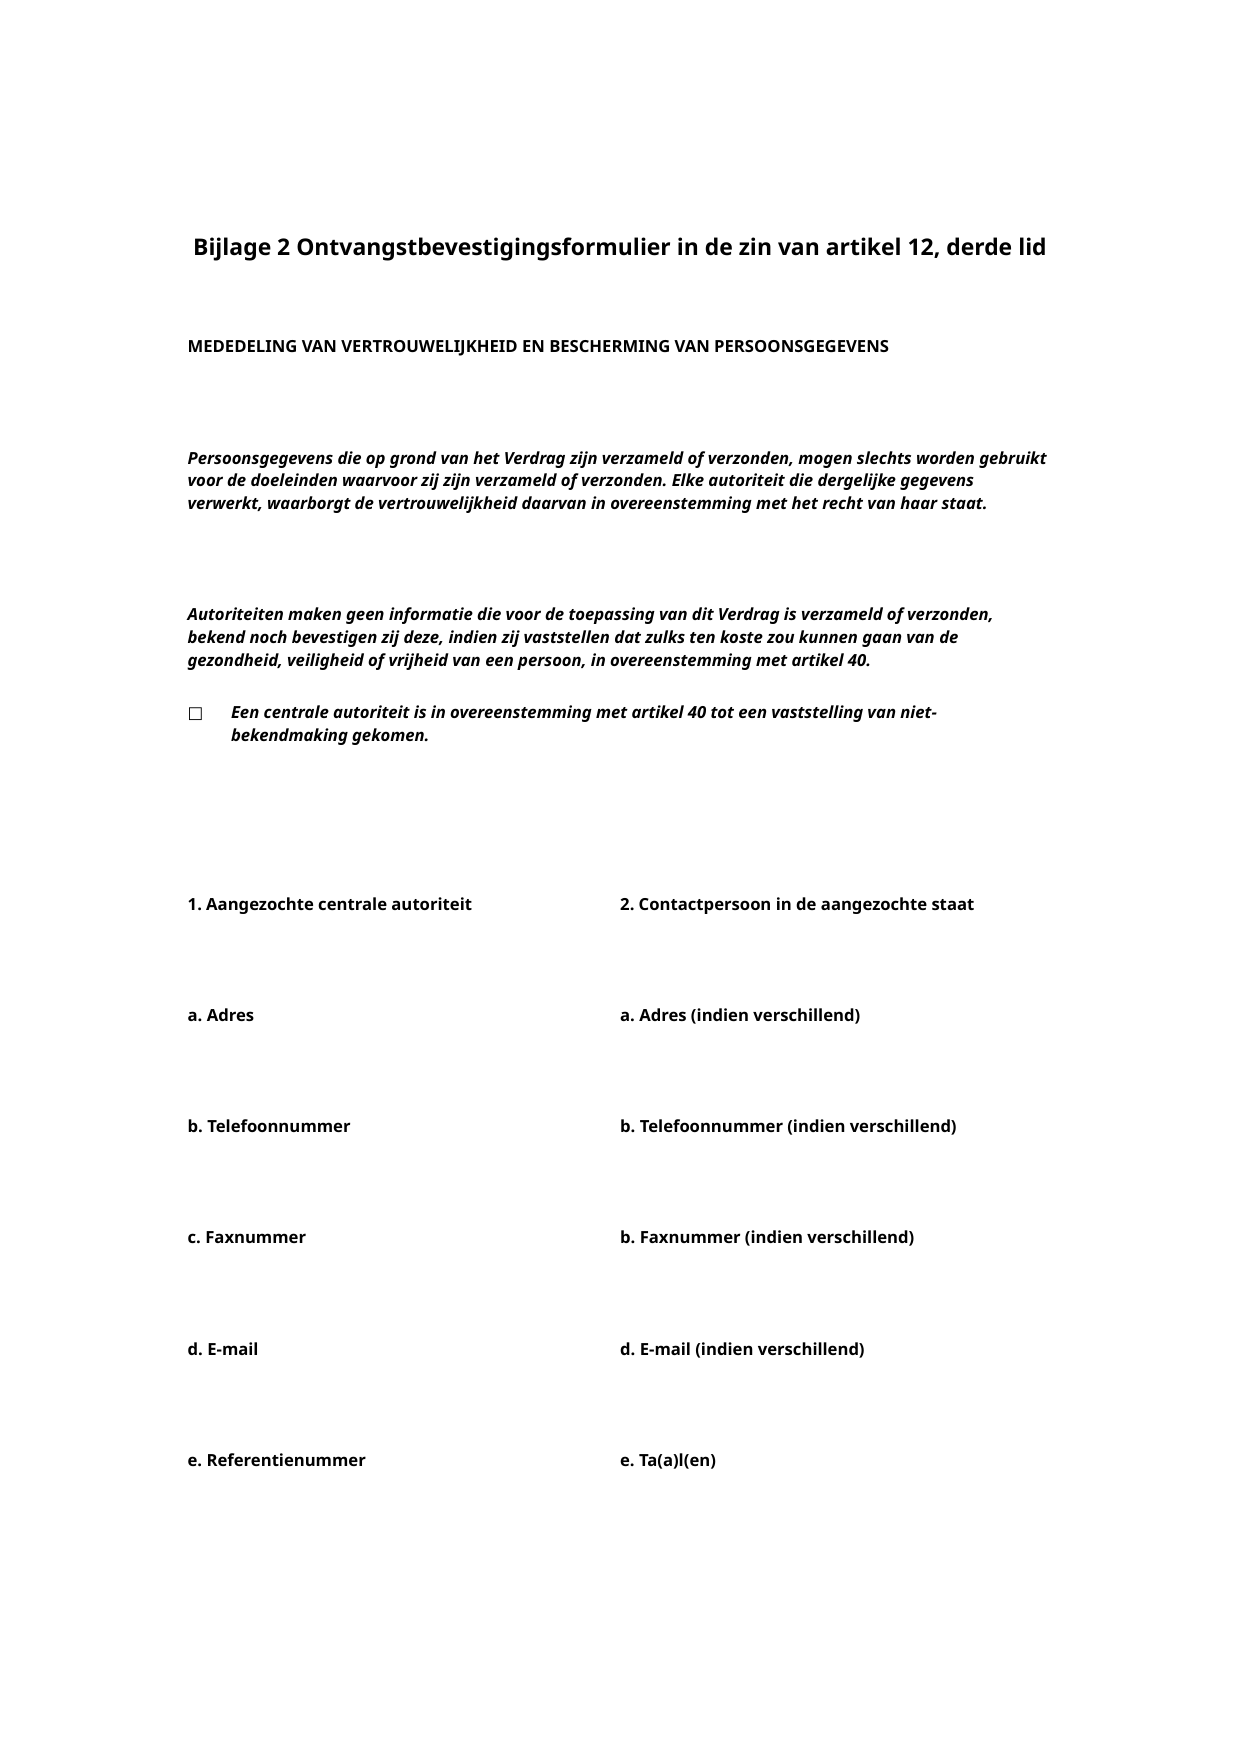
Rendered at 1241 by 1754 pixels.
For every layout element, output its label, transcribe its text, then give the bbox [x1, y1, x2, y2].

table_cell a. Adres (indien verschillend) [620, 1004, 1053, 1057]
table_cell [620, 1279, 1053, 1337]
table_cell [620, 1390, 1053, 1448]
table_cell Persoonsgegevens die op grond van het Verdrag zijn verzameld of verzonden, mogen slechts worden gebruikt voor de doeleinden waarvoor zij zijn verzameld of verzonden. Elke autoriteit die dergelijke gegevens verwerkt, waarborgt de vertrouwelijkheid daarvan in overeenstemming met het recht van haar staat. [188, 446, 1053, 544]
table_cell [188, 1057, 620, 1115]
table_cell e. Referentienummer [188, 1449, 620, 1501]
table_cell d. E-mail (indien verschillend) [620, 1337, 1053, 1390]
table_cell c. Faxnummer [188, 1226, 620, 1279]
table_cell [620, 1057, 1053, 1115]
table_cell [188, 945, 620, 1004]
table_cell □ [188, 701, 231, 776]
table_cell Een centrale autoriteit is in overeenstemming met artikel 40 tot een vaststelling van niet-bekendmaking gekomen. [231, 701, 1053, 776]
table_cell b. Telefoonnummer [188, 1115, 620, 1168]
table_cell Autoriteiten maken geen informatie die voor de toepassing van dit Verdrag is verzameld of verzonden, bekend noch bevestigen zij deze, indien zij vaststellen dat zulks ten koste zou kunnen gaan van de gezondheid, veiligheid of vrijheid van een persoon, in overeenstemming met artikel 40. [188, 603, 1053, 701]
table_cell b. Faxnummer (indien verschillend) [620, 1226, 1053, 1279]
table_cell [188, 1390, 620, 1448]
table_cell [188, 1168, 620, 1226]
table_header 1. Aangezochte centrale autoriteit [188, 893, 620, 945]
subtitle Bijlage 2 Ontvangstbevestigingsformulier in de zin van artikel 12, derde lid [187, 231, 1053, 262]
table_cell [188, 544, 1053, 603]
table_cell a. Adres [188, 1004, 620, 1057]
table_cell [188, 1279, 620, 1337]
table_cell b. Telefoonnummer (indien verschillend) [620, 1115, 1053, 1168]
table_header 2. Contactpersoon in de aangezochte staat [620, 893, 1053, 945]
table_header MEDEDELING VAN VERTROUWELIJKHEID EN BESCHERMING VAN PERSOONSGEGEVENS [188, 335, 1053, 388]
table_cell [188, 388, 1053, 446]
table_cell [620, 1168, 1053, 1226]
table_cell d. E-mail [188, 1337, 620, 1390]
table_cell [620, 945, 1053, 1004]
table_cell e. Ta(a)l(en) [620, 1449, 1053, 1501]
